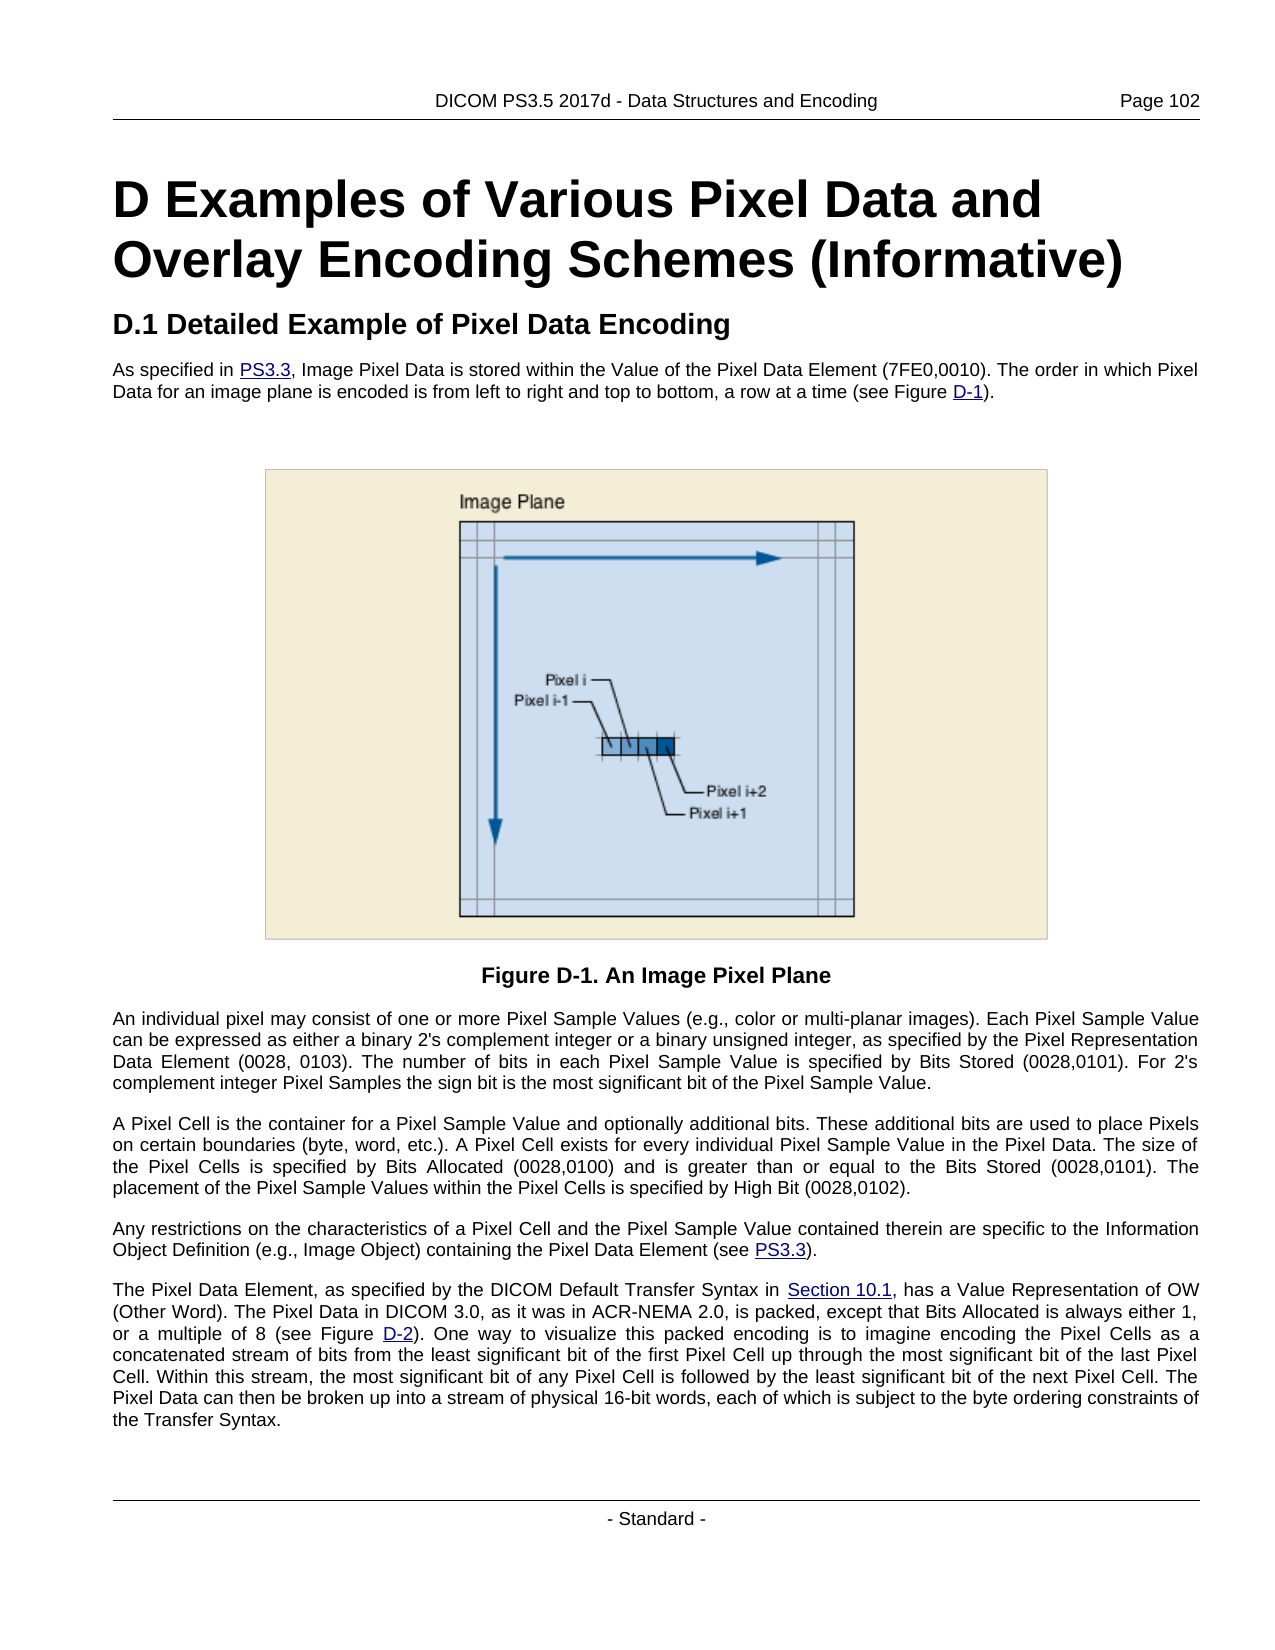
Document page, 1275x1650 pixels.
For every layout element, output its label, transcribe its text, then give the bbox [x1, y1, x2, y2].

text D Examples of Various Pixel Data and Overlay Encoding Schemes (Informative) [112, 169, 1200, 288]
text As specified in PS3.3, Image Pixel Data is stored within the Value of the Pixel Data Element (7FE0,0010). The order in which Pixel Data for an image plane is encoded is from left to right and top to bottom, a row at a time (see Figure D-1). [112, 359, 1200, 402]
text An individual pixel may consist of one or more Pixel Sample Values (e.g., color or multi-planar images). Each Pixel Sample Value can be expressed as either a binary 2's complement integer or a binary unsigned integer, as specified by the Pixel Representation Data Element (0028, 0103). The number of bits in each Pixel Sample Value is specified by Bits Stored (0028,0101). For 2's complement integer Pixel Samples the sign bit is the most significant bit of the Pixel Sample Value. [112, 1007, 1200, 1093]
text Any restrictions on the characteristics of a Pixel Cell and the Pixel Sample Value contained therein are specific to the Information Object Definition (e.g., Image Object) containing the Pixel Data Element (see PS3.3). [112, 1217, 1200, 1260]
text Figure D-1. An Image Pixel Plane [112, 963, 1200, 988]
text D.1 Detailed Example of Pixel Data Encoding [112, 307, 1200, 340]
text The Pixel Data Element, as specified by the DICOM Default Transfer Syntax in Section 10.1, has a Value Representation of OW (Other Word). The Pixel Data in DICOM 3.0, as it was in ACR-NEMA 2.0, is packed, except that Bits Allocated is always either 1, or a multiple of 8 (see Figure D-2). One way to visualize this packed encoding is to imagine encoding the Pixel Cells as a concatenated stream of bits from the least significant bit of the first Pixel Cell up through the most significant bit of the last Pixel Cell. Within this stream, the most significant bit of any Pixel Cell is followed by the least significant bit of the next Pixel Cell. The Pixel Data can then be broken up into a stream of physical 16-bit words, each of which is subject to the byte ordering constraints of the Transfer Syntax. [112, 1279, 1200, 1430]
picture [264, 468, 1049, 941]
text A Pixel Cell is the container for a Pixel Sample Value and optionally additional bits. These additional bits are used to place Pixels on certain boundaries (byte, word, etc.). A Pixel Cell exists for every individual Pixel Sample Value in the Pixel Data. The size of the Pixel Cells is specified by Bits Allocated (0028,0100) and is greater than or equal to the Bits Stored (0028,0101). The placement of the Pixel Sample Values within the Pixel Cells is specified by High Bit (0028,0102). [112, 1112, 1200, 1198]
